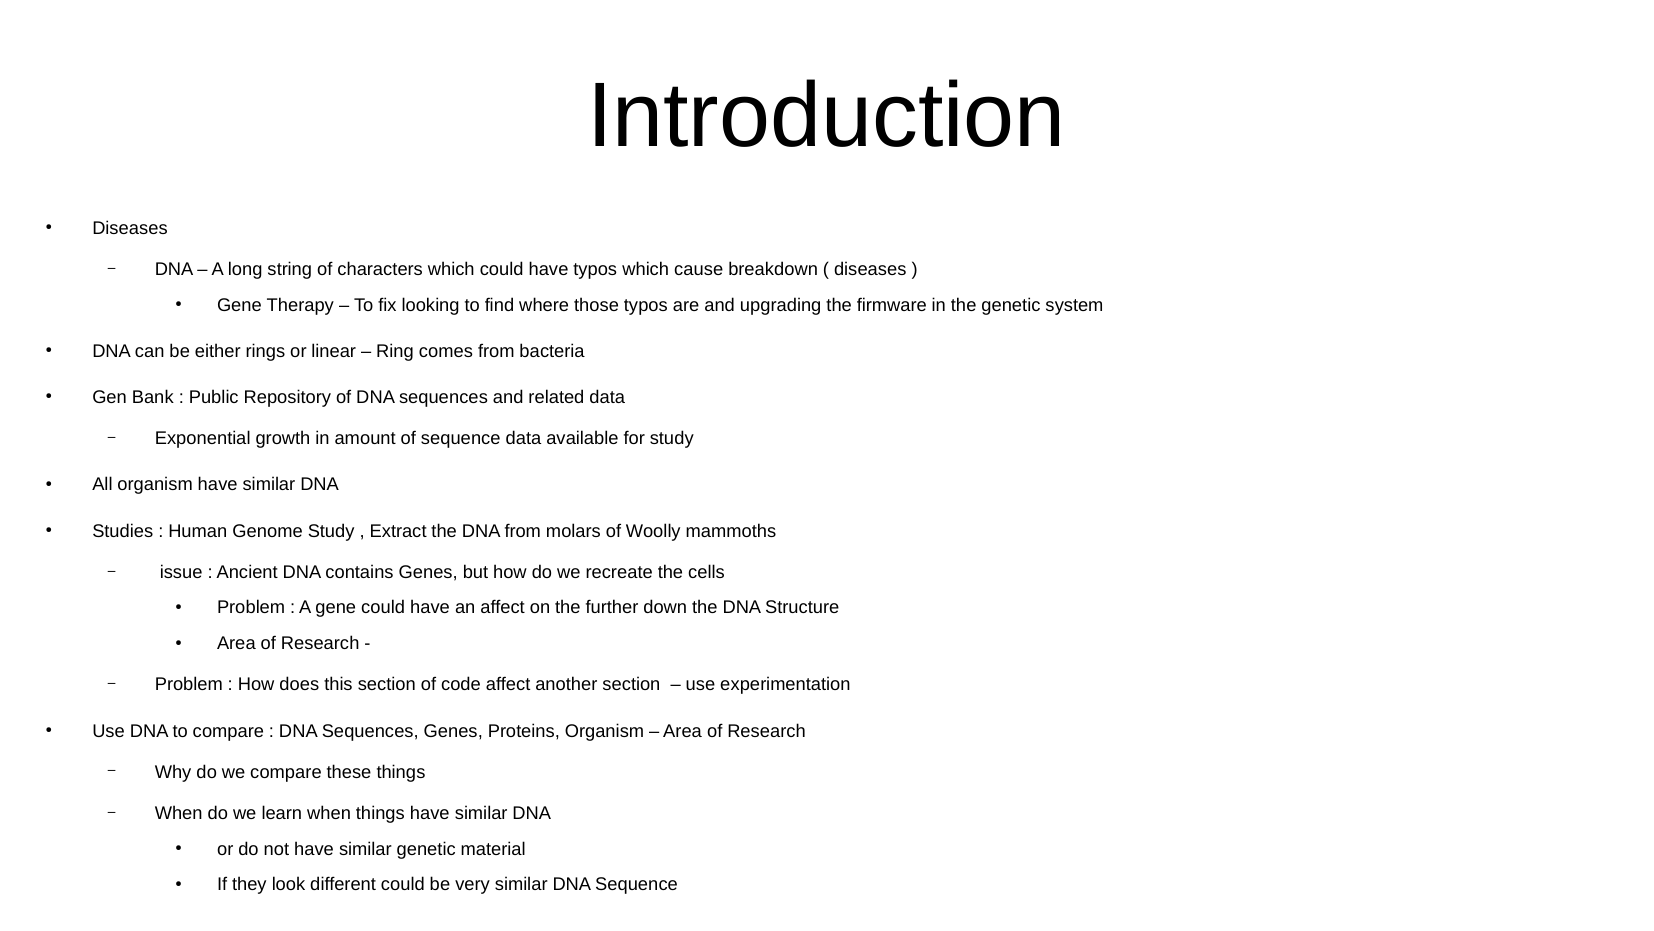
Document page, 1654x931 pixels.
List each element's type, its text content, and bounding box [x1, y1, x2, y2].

title Introduction [82, 37, 1571, 193]
list Diseases DNA – A long string of characters which could have typos which cause breakdown ( diseases ) Gene Therapy – To fix looking to find where those typos are and upgrading the firmware in the genetic system DNA can be either rings or linear – Ring comes from bacteria Gen Bank : Public Repository of DNA sequences and related data Exponential growth in amount of sequence data available for study All organism have similar DNA Studies : Human Genome Study , Extract the DNA from molars of Woolly mammoths issue : Ancient DNA contains Genes, but how do we recreate the cells Problem : A gene could have an affect on the further down the DNA Structure Area of Research - Problem : How does this section of code affect another section – use experimentation Use DNA to compare : DNA Sequences, Genes, Proteins, Organism – Area of Research Why do we compare these things When do we learn when things have similar DNA or do not have similar genetic material If they look different could be very similar DNA Sequence [30, 217, 1571, 901]
